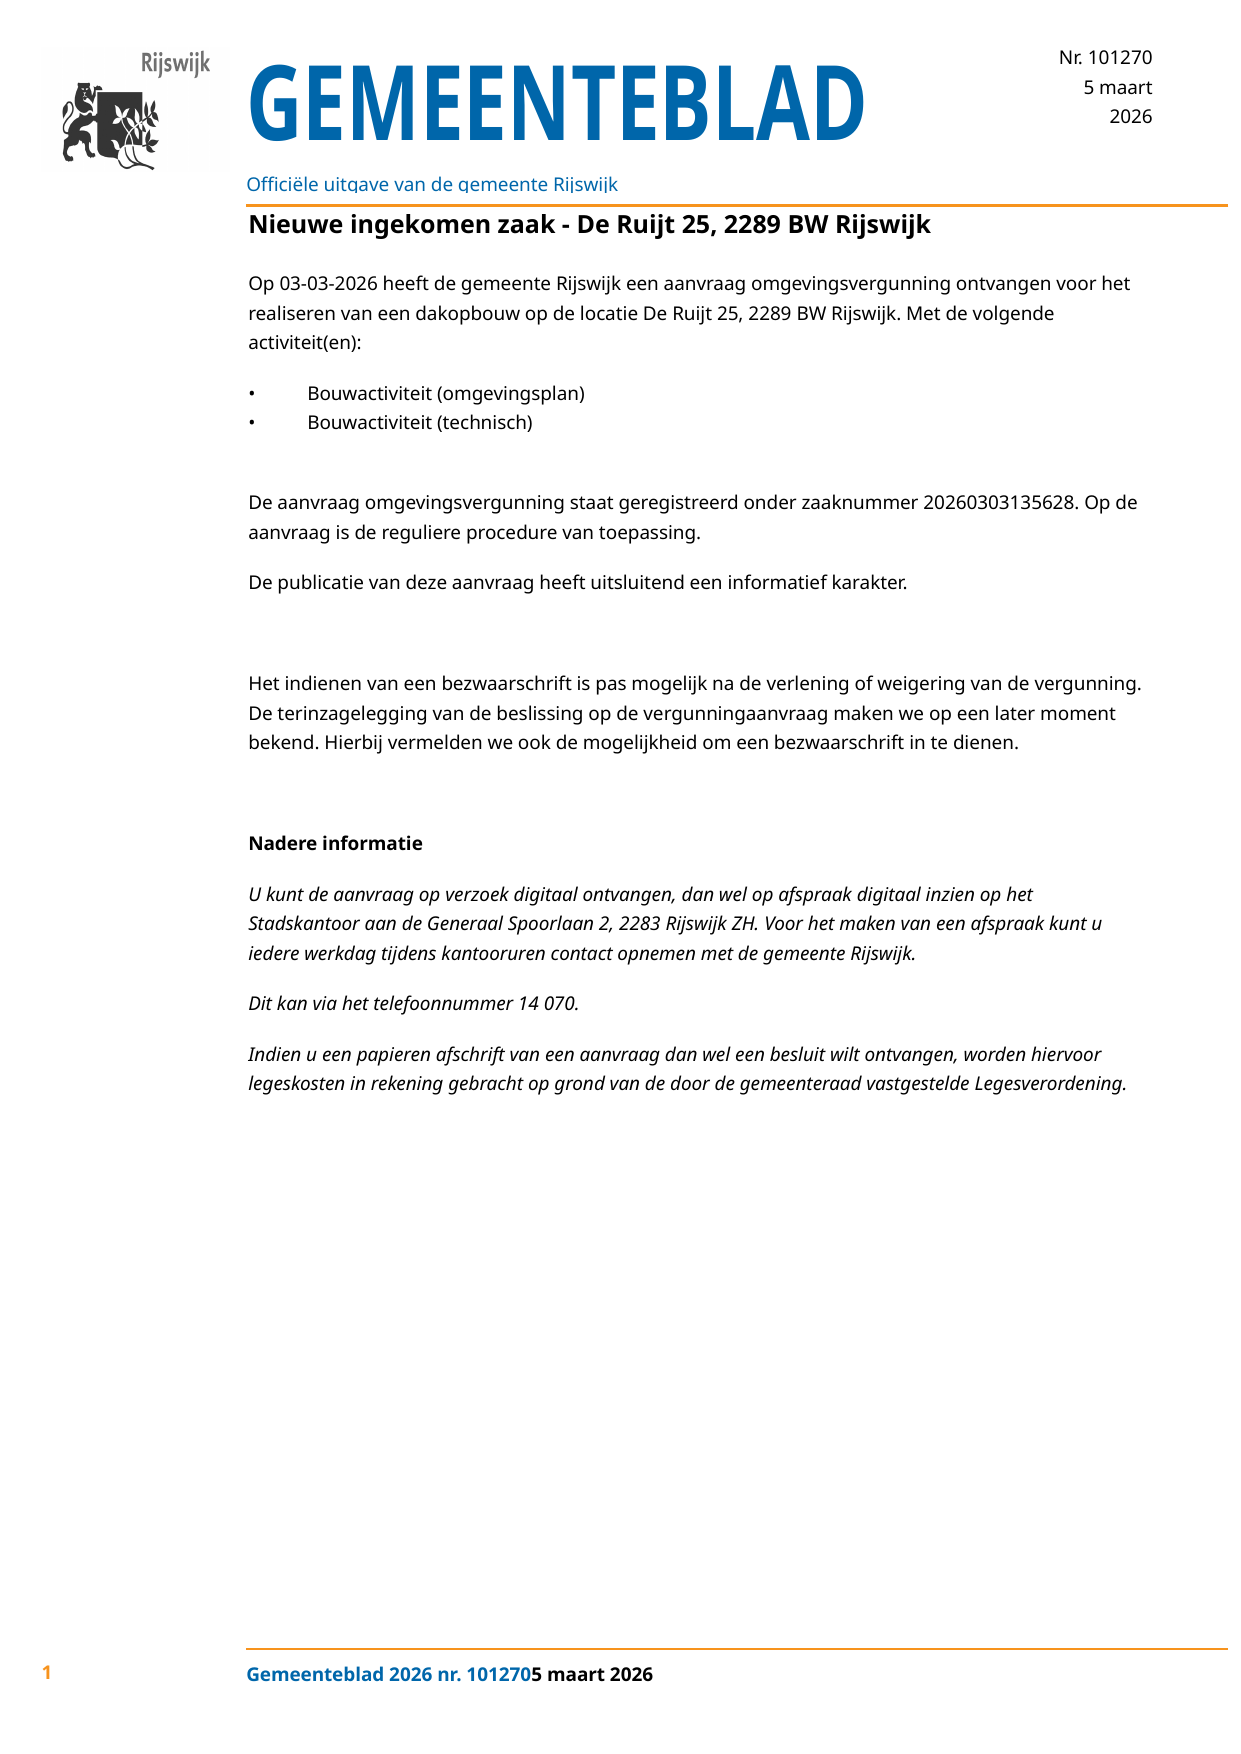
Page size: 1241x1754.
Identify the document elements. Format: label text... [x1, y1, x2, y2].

text Nadere informatie [248, 830, 1152, 856]
list Bouwactiviteit (technisch) [248, 409, 1152, 435]
text Op 03-03-2026 heeft de gemeente Rijswijk een aanvraag omgevingsvergunning ontvangen voor het realiseren van een dakopbouw op de locatie De Ruijt 25, 2289 BW Rijswijk. Met de volgende activiteit(en): [248, 270, 1152, 355]
text U kunt de aanvraag op verzoek digitaal ontvangen, dan wel op afspraak digitaal inzien op het Stadskantoor aan de Generaal Spoorlaan 2, 2283 Rijswijk ZH. Voor het maken van een afspraak kunt u iedere werkdag tijdens kantooruren contact opnemen met de gemeente Rijswijk. [248, 881, 1152, 966]
text De publicatie van deze aanvraag heeft uitsluitend een informatief karakter. [248, 569, 1152, 595]
text De aanvraag omgevingsvergunning staat geregistreerd onder zaaknummer 20260303135628. Op de aanvraag is de reguliere procedure van toepassing. [248, 489, 1152, 545]
text Indien u een papieren afschrift van een aanvraag dan wel een besluit wilt ontvangen, worden hiervoor legeskosten in rekening gebracht op grond van de door de gemeenteraad vastgestelde Legesverordening. [248, 1041, 1152, 1096]
list Bouwactiviteit (omgevingsplan) [248, 380, 1152, 406]
text Dit kan via het telefoonnummer 14 070. [248, 990, 1152, 1016]
text Nieuwe ingekomen zaak - De Ruijt 25, 2289 BW Rijswijk [248, 207, 1152, 241]
picture [41, 47, 231, 172]
text Het indienen van een bezwaarschrift is pas mogelijk na de verlening of weigering van de vergunning. De terinzagelegging van de beslissing op de vergunningaanvraag maken we op een later moment bekend. Hierbij vermelden we ook de mogelijkheid om een bezwaarschrift in te dienen. [248, 670, 1152, 755]
